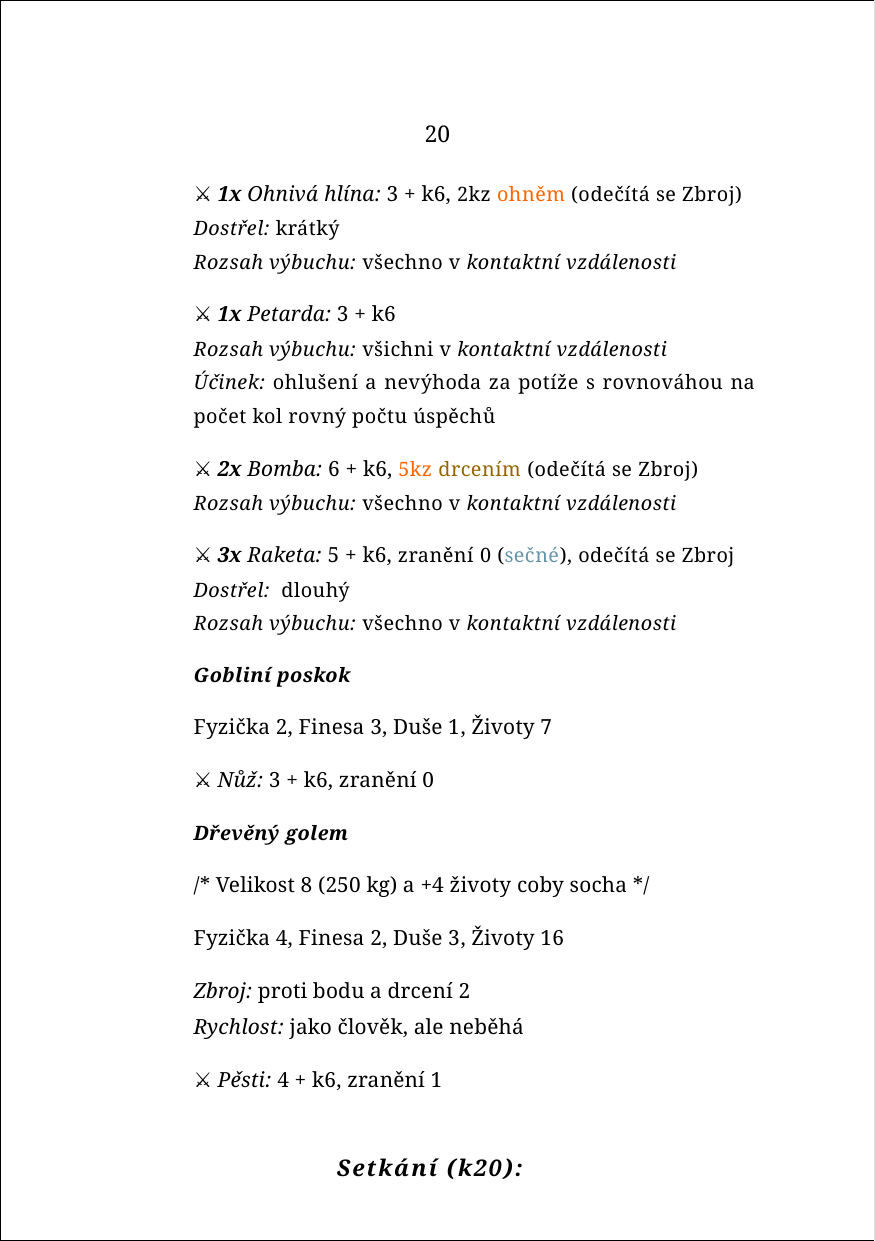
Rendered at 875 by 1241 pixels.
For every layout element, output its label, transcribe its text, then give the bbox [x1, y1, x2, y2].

list ⚔ 2x Bomba: 6 + k6, 5kz drcením (odečítá se Zbroj) [156, 454, 756, 482]
list Dostřel: krátký [156, 214, 756, 241]
list Rozsah výbuchu: všechno v kontaktní vzdálenosti [156, 610, 756, 637]
list Dřevěný golem [156, 819, 756, 846]
list Dostřel: dlouhý [156, 576, 756, 603]
list Fyzička 4, Finesa 2, Duše 3, Životy 16 [156, 923, 756, 952]
list ⚔ 1x Ohnivá hlína: 3 + k6, 2kz ohněm (odečítá se Zbroj) [156, 179, 756, 207]
list ⚔ Nůž: 3 + k6, zranění 0 [156, 766, 756, 794]
list Rozsah výbuchu: všechno v kontaktní vzdálenosti [156, 248, 756, 275]
list Rozsah výbuchu: všechno v kontaktní vzdálenosti [156, 489, 756, 516]
list Rychlost: jako člověk, ale neběhá [156, 1012, 756, 1041]
list ⚔ 3x Raketa: 5 + k6, zranění 0 (sečné), odečítá se Zbroj [156, 541, 756, 569]
list Fyzička 2, Finesa 3, Duše 1, Životy 7 [156, 712, 756, 741]
list Zbroj: proti bodu a drcení 2 [156, 977, 756, 1005]
list /* Velikost 8 (250 kg) a +4 životy coby socha */ [156, 870, 756, 899]
list ⚔ 1x Petarda: 3 + k6 [156, 299, 756, 328]
list Gobliní poskok [156, 661, 756, 688]
list Účinek: ohlušení a nevýhoda za potíže s rovnováhou na počet kol rovný počtu úspěchů [156, 369, 756, 429]
list Rozsah výbuchu: všichni v kontaktní vzdálenosti [156, 335, 756, 362]
list ⚔ Pěsti: 4 + k6, zranění 1 [156, 1065, 756, 1094]
